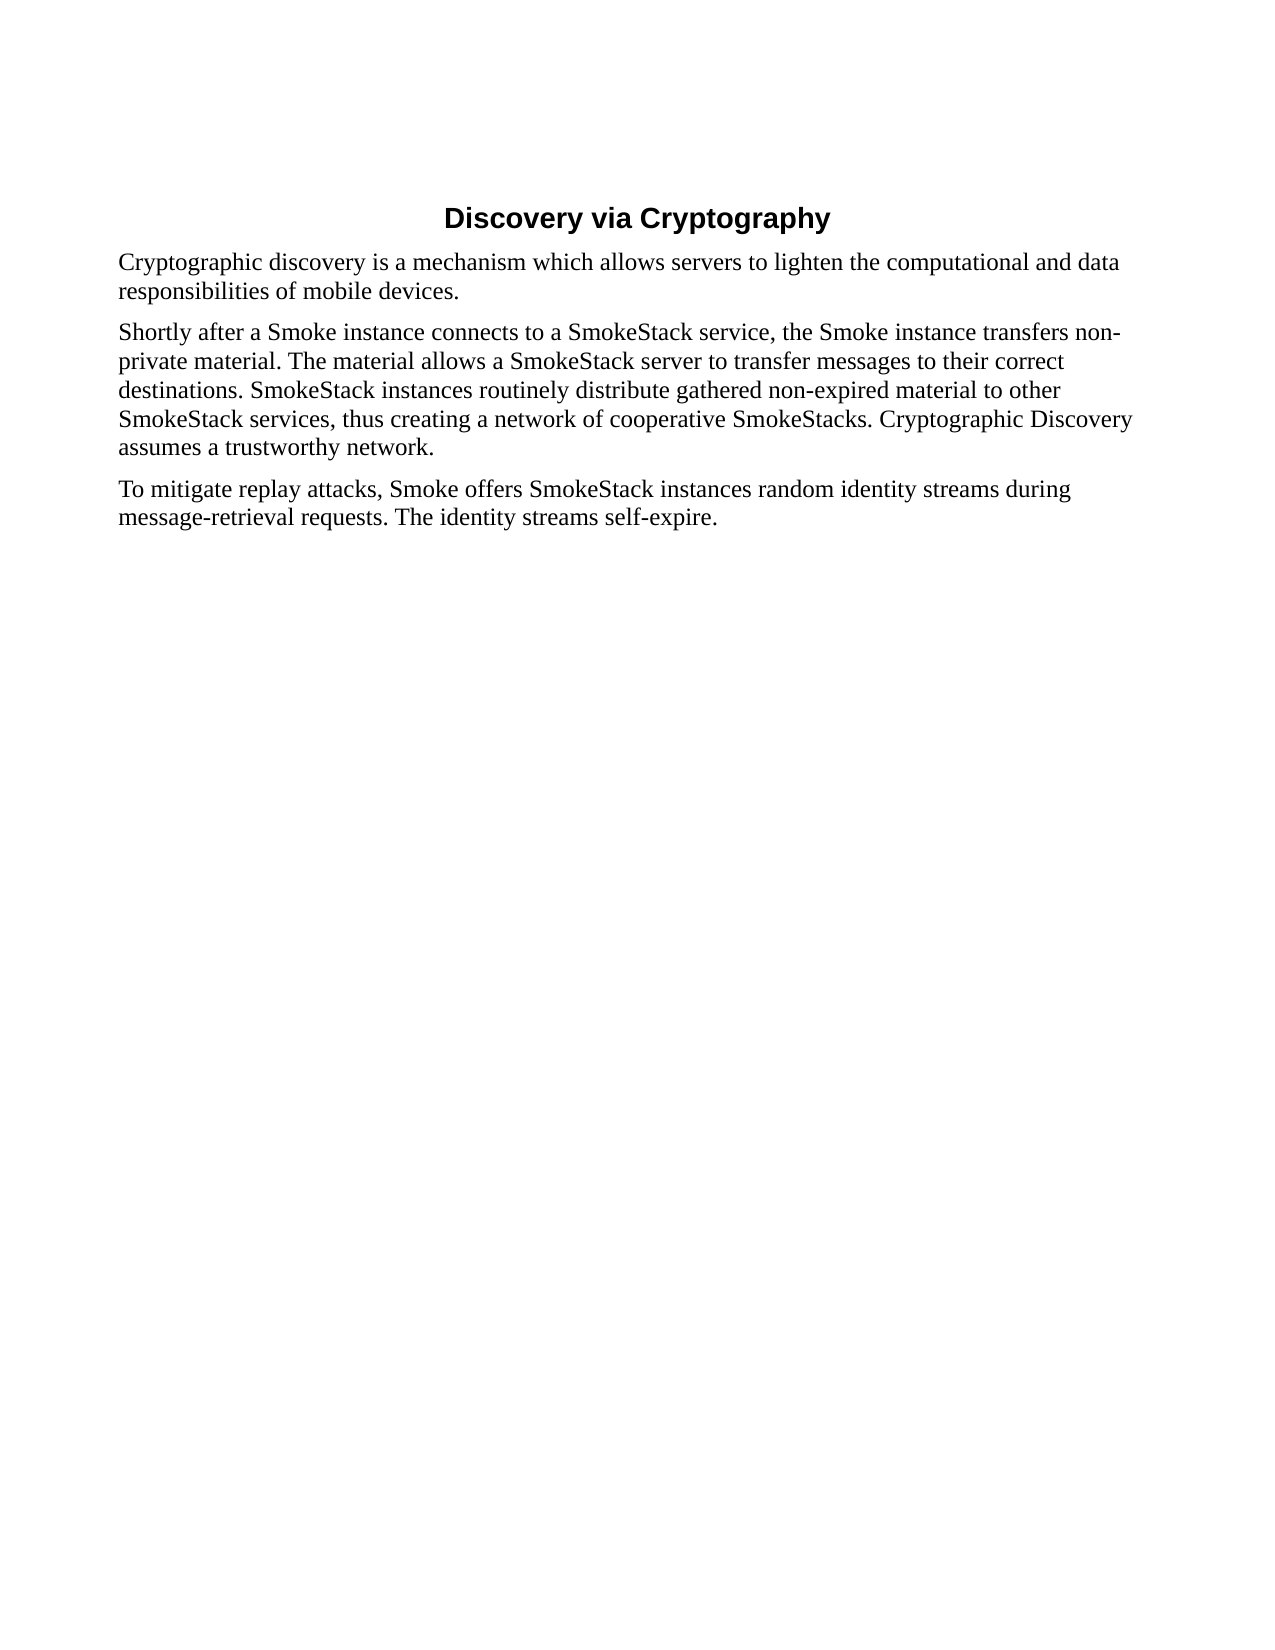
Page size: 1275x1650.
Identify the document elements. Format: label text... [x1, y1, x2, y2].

subtitle Discovery via Cryptography [118, 201, 1157, 235]
text Shortly after a Smoke instance connects to a SmokeStack service, the Smoke instance transfers non-private material. The material allows a SmokeStack server to transfer messages to their correct destinations. SmokeStack instances routinely distribute gathered non-expired material to other SmokeStack services, thus creating a network of cooperative SmokeStacks. Cryptographic Discovery assumes a trustworthy network. [118, 317, 1157, 461]
text Cryptographic discovery is a mechanism which allows servers to lighten the computational and data responsibilities of mobile devices. [118, 247, 1157, 305]
text To mitigate replay attacks, Smoke offers SmokeStack instances random identity streams during message-retrieval requests. The identity streams self-expire. [118, 474, 1157, 531]
